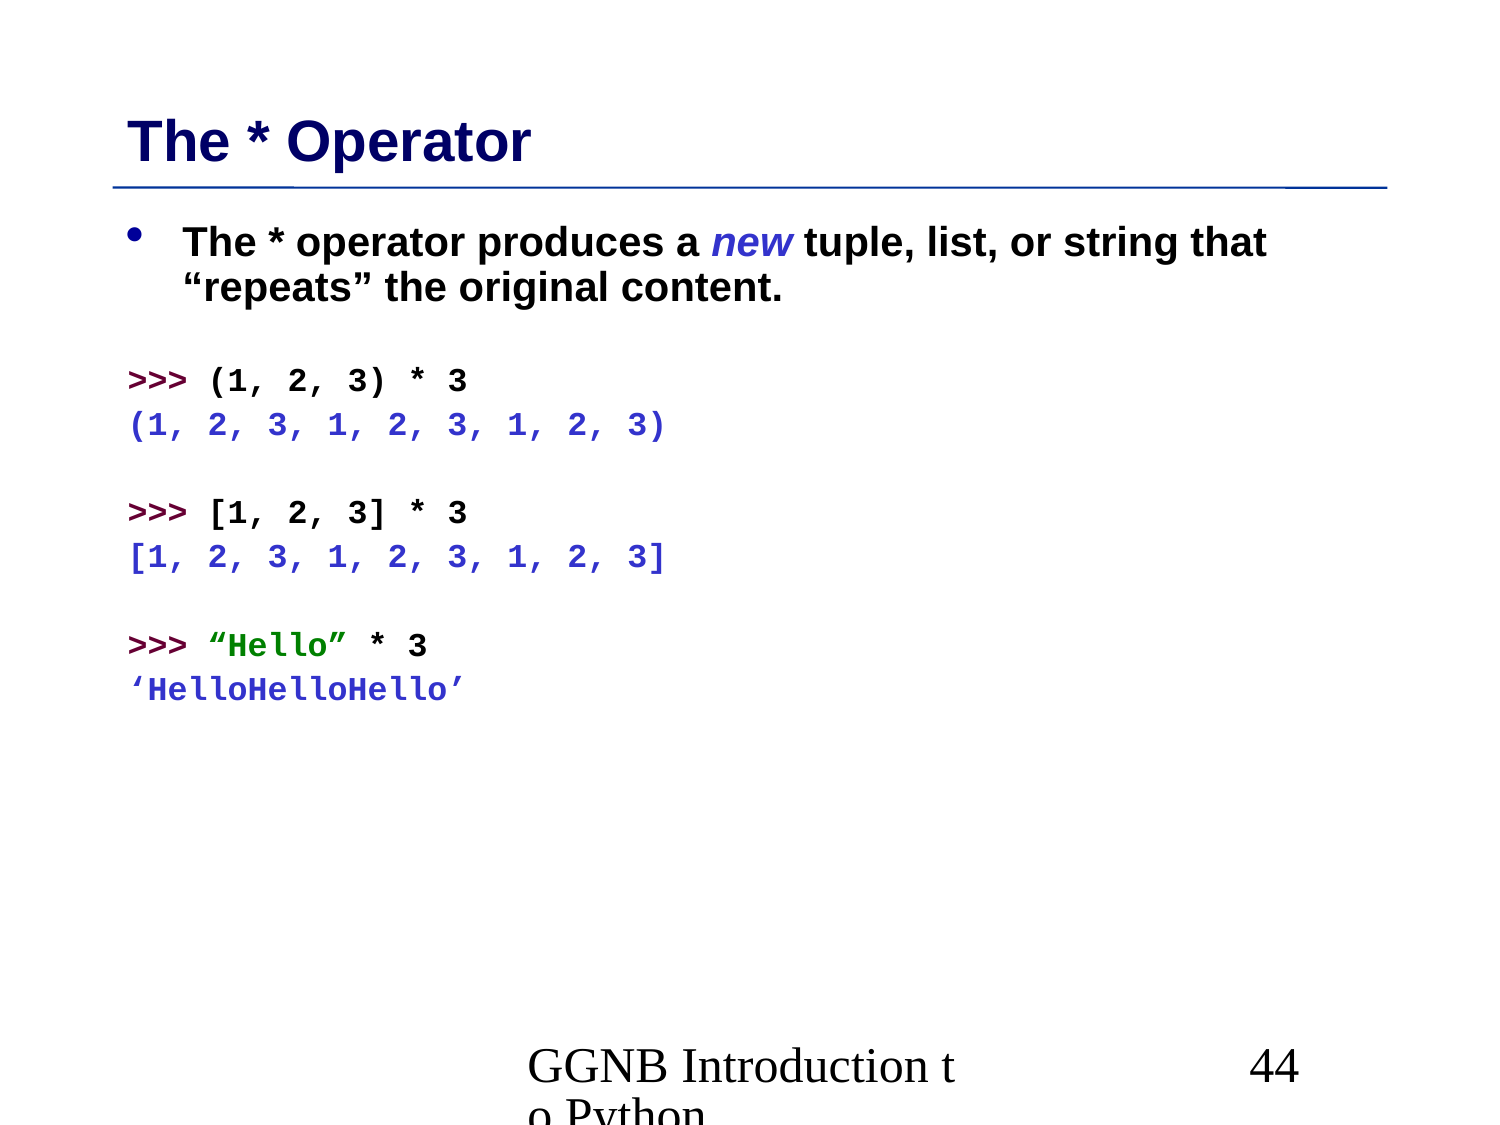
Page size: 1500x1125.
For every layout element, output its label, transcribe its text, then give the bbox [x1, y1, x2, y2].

title The * Operator [112, 95, 1388, 181]
list The * operator produces a new tuple, list, or string that “repeats” the original content. >>> (1, 2, 3) * 3 (1, 2, 3, 1, 2, 3, 1, 2, 3) >>> [1, 2, 3] * 3 [1, 2, 3, 1, 2, 3, 1, 2, 3] >>> “Hello” * 3 ‘HelloHelloHello’ [112, 212, 1388, 963]
